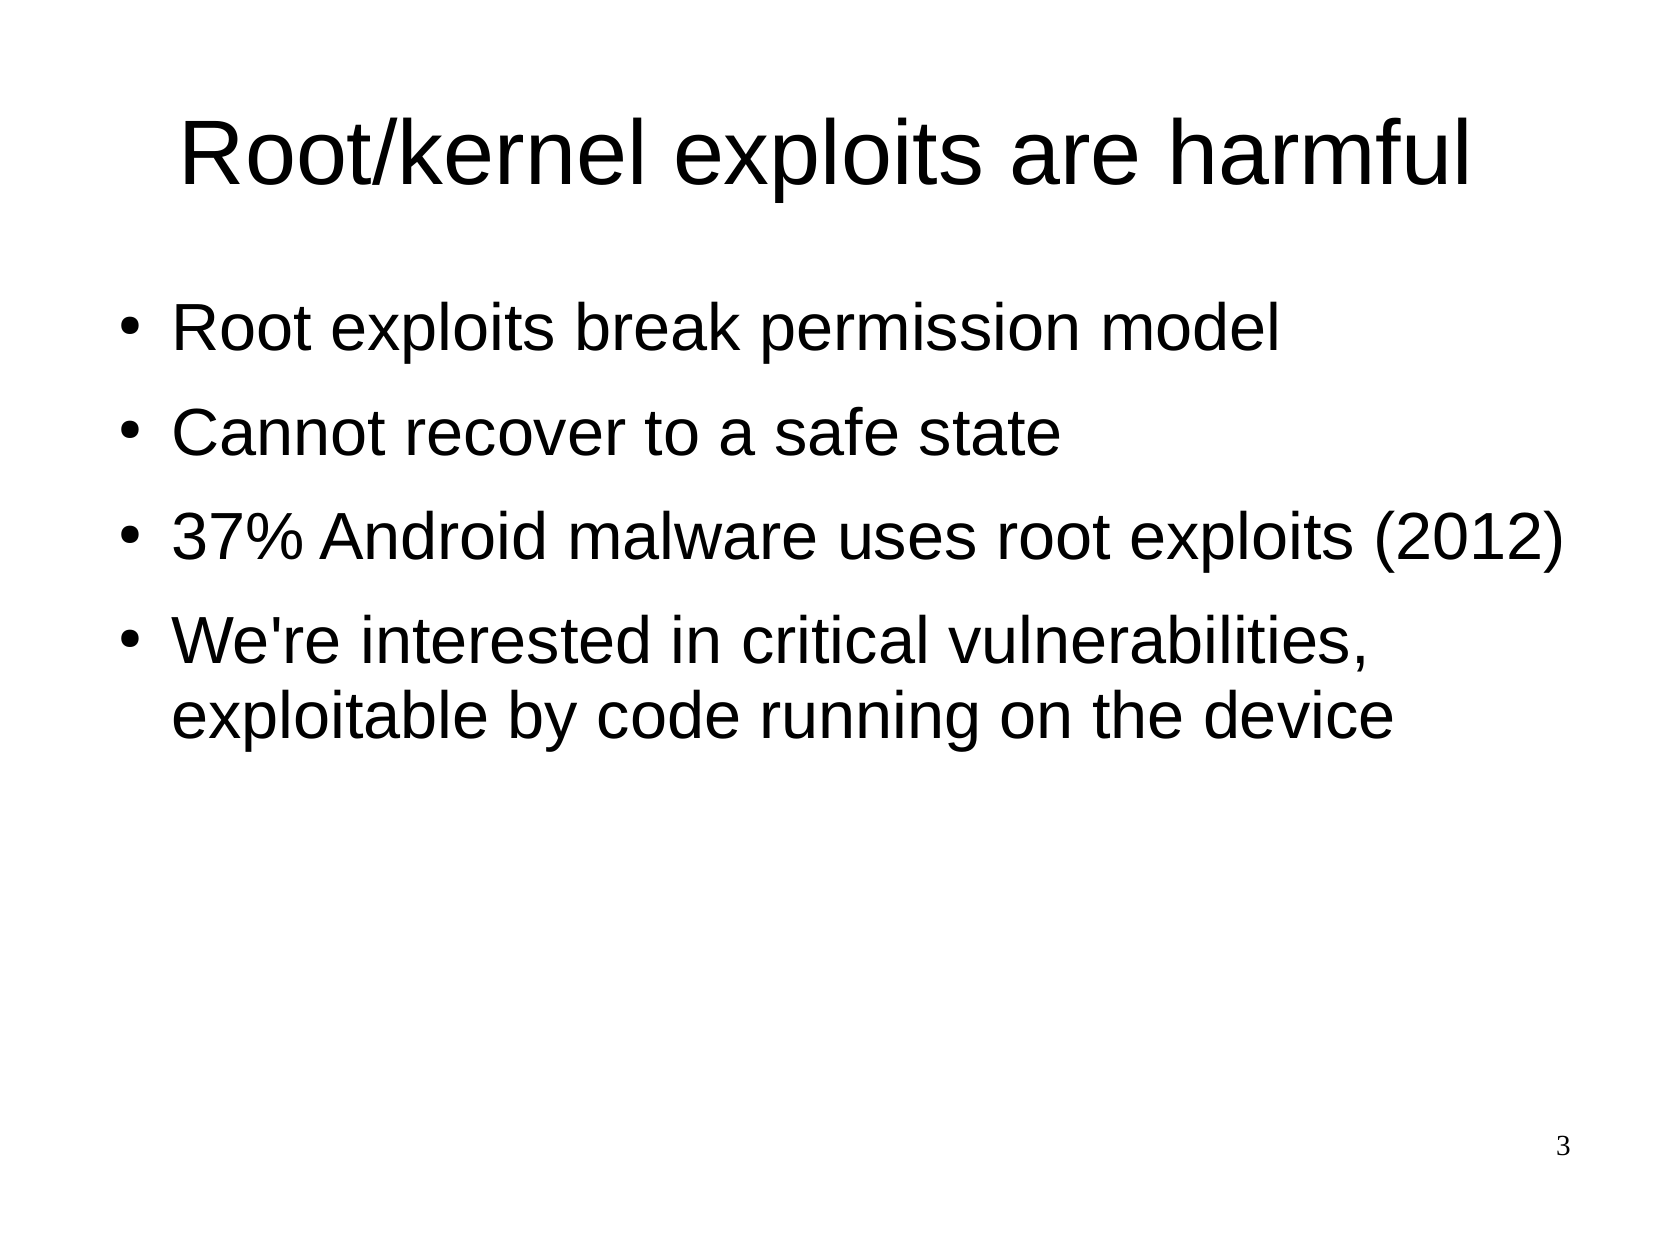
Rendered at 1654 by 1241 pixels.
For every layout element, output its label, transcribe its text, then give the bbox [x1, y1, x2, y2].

title Root/kernel exploits are harmful [82, 49, 1571, 257]
list Root exploits break permission model Cannot recover to a safe state 37% Android malware uses root exploits (2012) We're interested in critical vulnerabilities, exploitable by code running on the device [100, 290, 1589, 1109]
